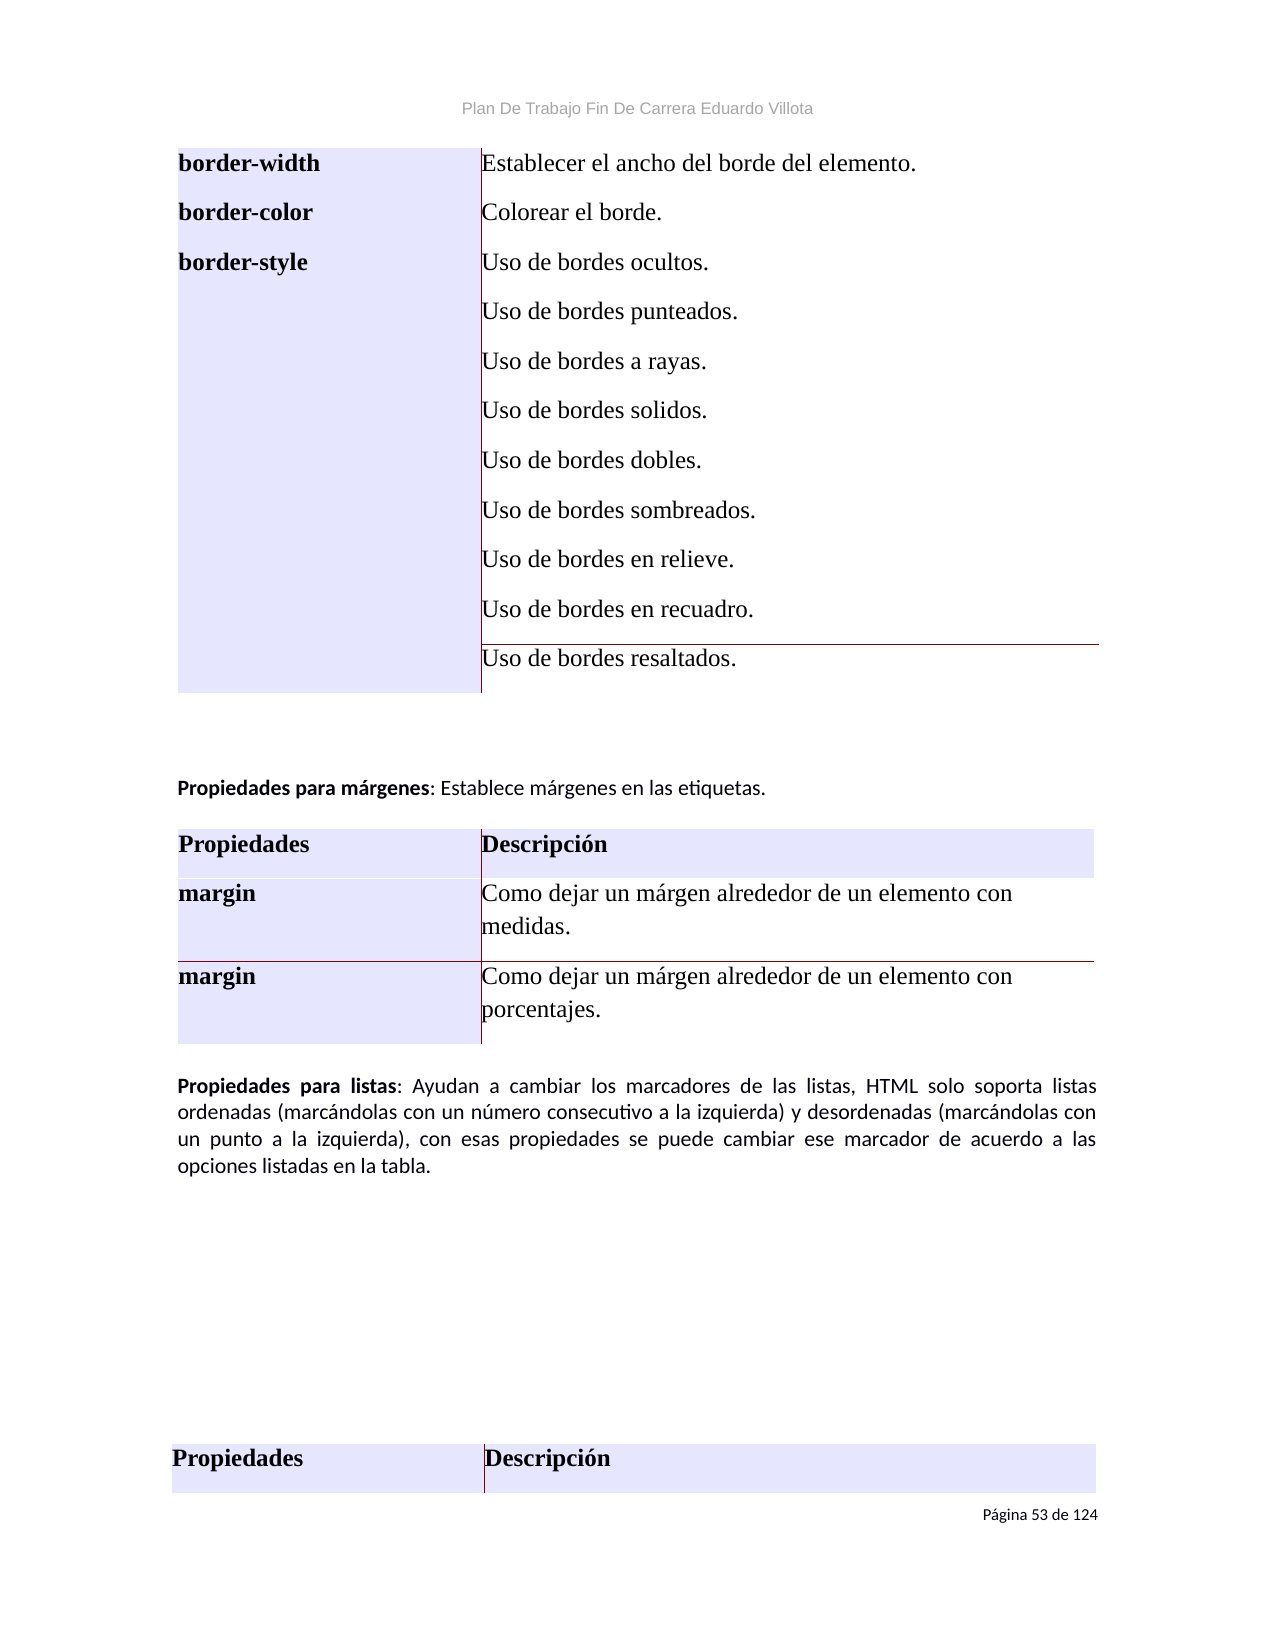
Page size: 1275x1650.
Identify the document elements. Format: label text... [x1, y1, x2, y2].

table_header Propiedades [172, 1444, 484, 1493]
table_cell Uso de bordes solidos. [482, 396, 1098, 445]
table_cell Uso de bordes ocultos. [482, 247, 1098, 296]
table_cell margin [178, 879, 481, 961]
table_cell border-color [178, 197, 481, 247]
table_cell border-width [178, 148, 481, 197]
table_header Descripción [485, 1444, 1096, 1493]
table_cell margin [178, 962, 481, 1044]
table_cell Uso de bordes en relieve. [482, 544, 1098, 594]
table_cell Uso de bordes a rayas. [482, 346, 1098, 396]
table_cell Uso de bordes punteados. [482, 296, 1098, 346]
table_cell Uso de bordes dobles. [482, 445, 1098, 495]
table_cell border-style [178, 247, 481, 693]
table_cell Uso de bordes resaltados. [482, 645, 1098, 693]
table_cell Colorear el borde. [482, 197, 1098, 247]
table_header Propiedades [178, 829, 481, 878]
table_cell Como dejar un márgen alrededor de un elemento con porcentajes. [482, 962, 1094, 1044]
text Propiedades para listas: Ayudan a cambiar los marcadores de las listas, HTML solo soporta listas ordenadas (marcándolas con un número consecutivo a la izquierda) y desordenadas (marcándolas con un punto a la izquierda), con esas propiedades se puede cambiar ese marcador de acuerdo a las opciones listadas en la tabla. [177, 1072, 1098, 1178]
table_header Descripción [482, 829, 1094, 878]
table_cell Uso de bordes sombreados. [482, 495, 1098, 544]
table_cell Uso de bordes en recuadro. [482, 594, 1098, 643]
text Propiedades para márgenes: Establece márgenes en las etiquetas. [177, 774, 1098, 801]
table_cell Como dejar un márgen alrededor de un elemento con medidas. [482, 879, 1094, 961]
table_cell Establecer el ancho del borde del elemento. [482, 148, 1098, 197]
